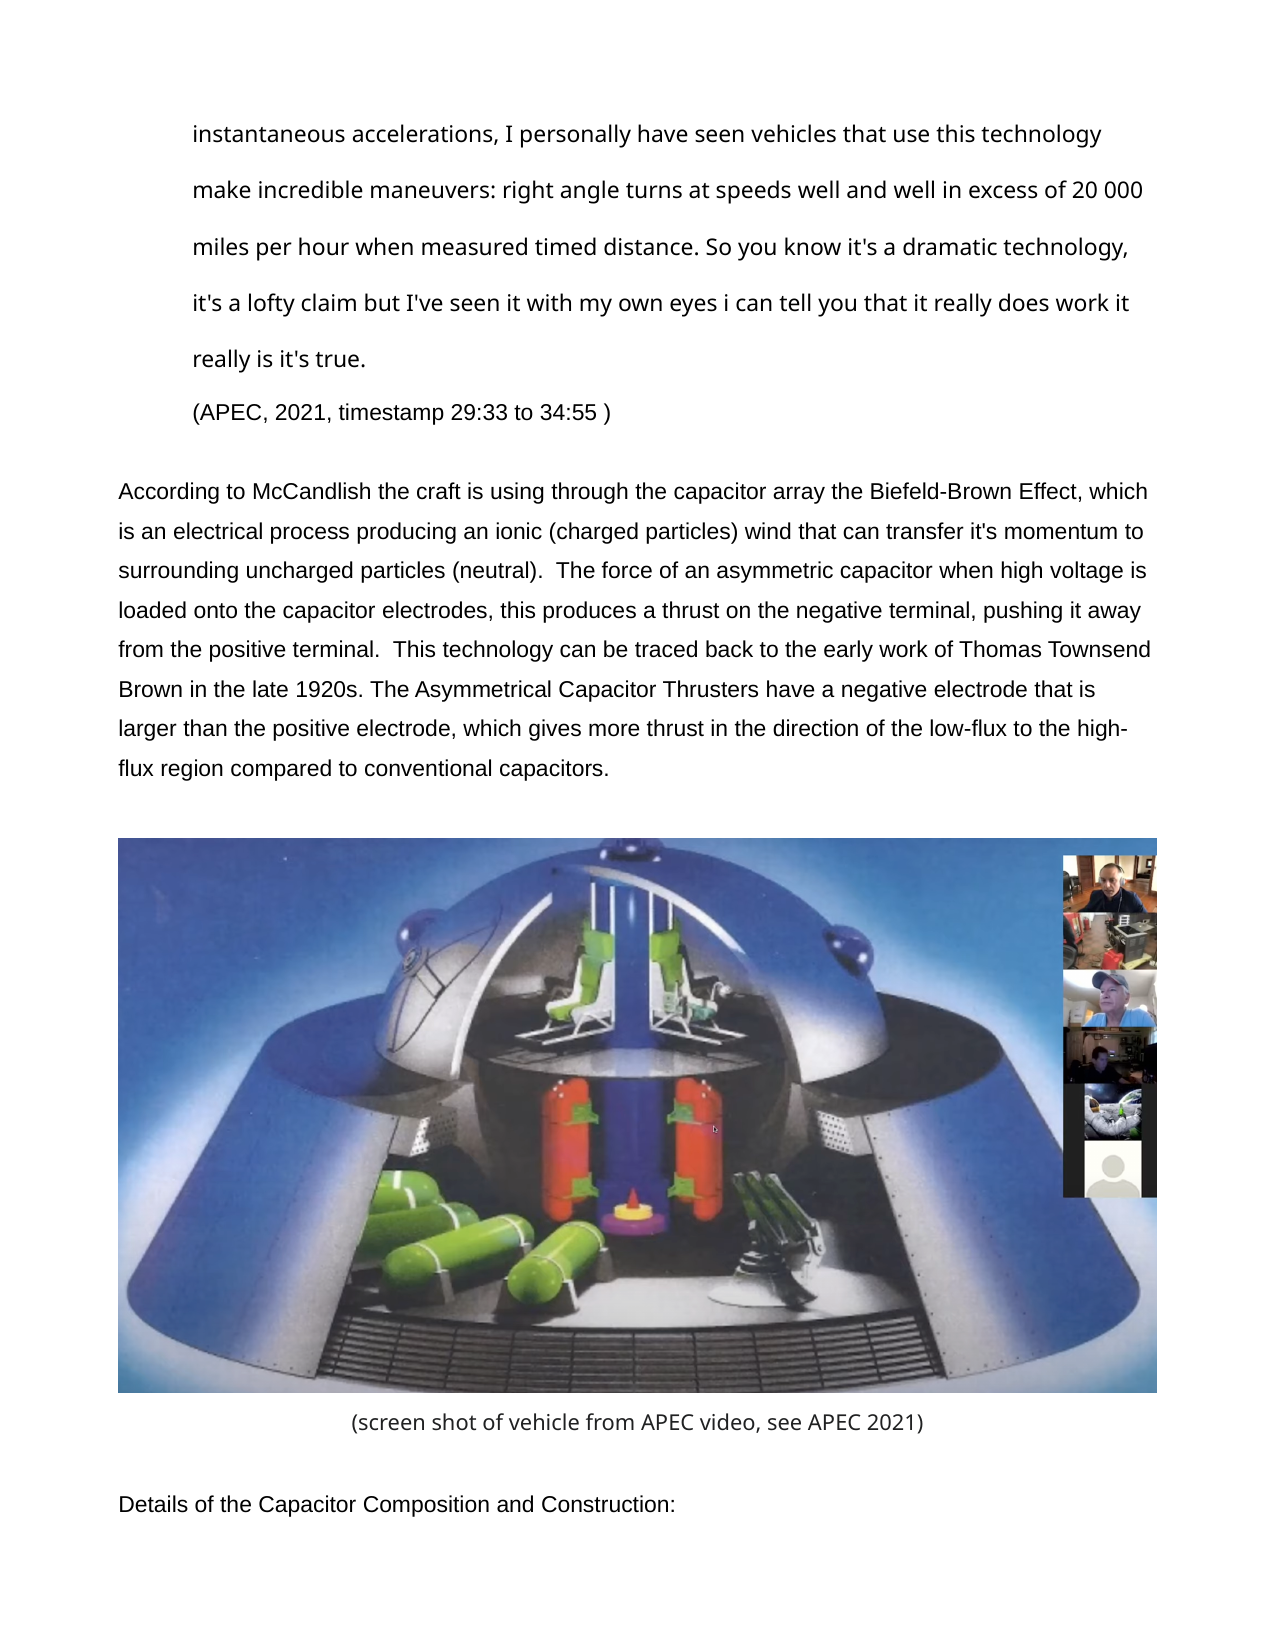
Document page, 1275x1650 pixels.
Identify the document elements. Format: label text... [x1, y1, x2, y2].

text instantaneous accelerations, I personally have seen vehicles that use this technology make incredible maneuvers: right angle turns at speeds well and well in excess of 20 000 miles per hour when measured timed distance. So you know it's a dramatic technology, it's a lofty claim but I've seen it with my own eyes i can tell you that it really does work it really is it's true. [192, 118, 1157, 374]
text (APEC, 2021, timestamp 29:33 to 34:55 ) [192, 399, 1157, 426]
text (screen shot of vehicle from APEC video, see APEC 2021) [118, 1393, 1157, 1437]
text According to McCandlish the craft is using through the capacitor array the Biefeld-Brown Effect, which is an electrical process producing an ionic (charged particles) wind that can transfer it's momentum to surrounding uncharged particles (neutral). The force of an asymmetric capacitor when high voltage is loaded onto the capacitor electrodes, this produces a thrust on the negative terminal, pushing it away from the positive terminal. This technology can be traced back to the early work of Thomas Townsend Brown in the late 1920s. The Asymmetrical Capacitor Thrusters have a negative electrode that is larger than the positive electrode, which gives more thrust in the direction of the low-flux to the high-flux region compared to conventional capacitors. [118, 478, 1157, 781]
picture [118, 838, 1157, 1393]
text Details of the Capacitor Composition and Construction: [118, 1491, 1157, 1518]
